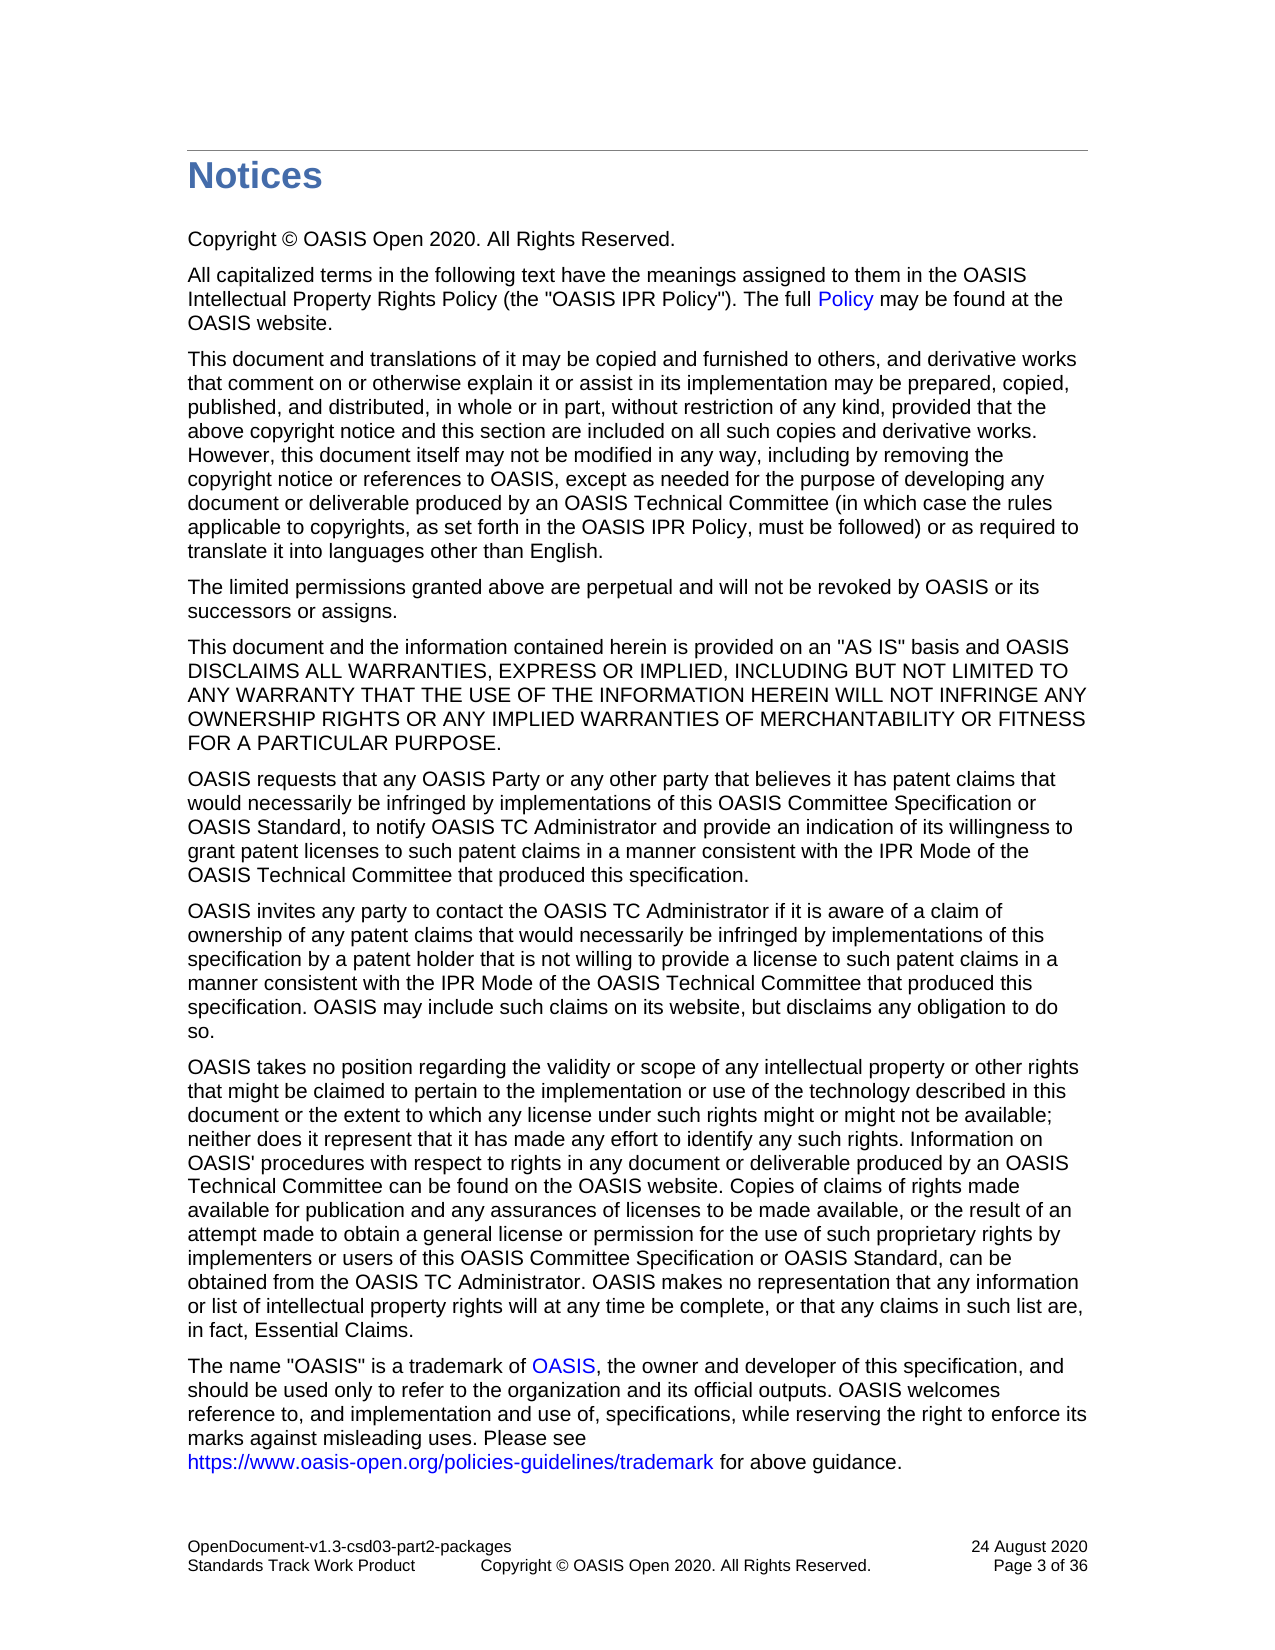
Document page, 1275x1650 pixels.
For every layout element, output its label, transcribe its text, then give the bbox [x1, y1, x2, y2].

text The limited permissions granted above are perpetual and will not be revoked by OASIS or its successors or assigns. [187, 575, 1088, 623]
text OASIS invites any party to contact the OASIS TC Administrator if it is aware of a claim of ownership of any patent claims that would necessarily be infringed by implementations of this specification by a patent holder that is not willing to provide a license to such patent claims in a manner consistent with the IPR Mode of the OASIS Technical Committee that produced this specification. OASIS may include such claims on its website, but disclaims any obligation to do so. [187, 899, 1088, 1042]
text All capitalized terms in the following text have the meanings assigned to them in the OASIS Intellectual Property Rights Policy (the "OASIS IPR Policy"). The full Policy may be found at the OASIS website. [187, 263, 1088, 335]
text Notices [187, 151, 1088, 196]
text OASIS takes no position regarding the validity or scope of any intellectual property or other rights that might be claimed to pertain to the implementation or use of the technology described in this document or the extent to which any license under such rights might or might not be available; neither does it represent that it has made any effort to identify any such rights. Information on OASIS' procedures with respect to rights in any document or deliverable produced by an OASIS Technical Committee can be found on the OASIS website. Copies of claims of rights made available for publication and any assurances of licenses to be made available, or the result of an attempt made to obtain a general license or permission for the use of such proprietary rights by implementers or users of this OASIS Committee Specification or OASIS Standard, can be obtained from the OASIS TC Administrator. OASIS makes no representation that any information or list of intellectual property rights will at any time be complete, or that any claims in such list are, in fact, Essential Claims. [187, 1054, 1088, 1342]
text The name "OASIS" is a trademark of OASIS, the owner and developer of this specification, and should be used only to refer to the organization and its official outputs. OASIS welcomes reference to, and implementation and use of, specifications, while reserving the right to enforce its marks against misleading uses. Please see https://www.oasis-open.org/policies-guidelines/trademark for above guidance. [187, 1354, 1088, 1474]
text This document and the information contained herein is provided on an "AS IS" basis and OASIS DISCLAIMS ALL WARRANTIES, EXPRESS OR IMPLIED, INCLUDING BUT NOT LIMITED TO ANY WARRANTY THAT THE USE OF THE INFORMATION HEREIN WILL NOT INFRINGE ANY OWNERSHIP RIGHTS OR ANY IMPLIED WARRANTIES OF MERCHANTABILITY OR FITNESS FOR A PARTICULAR PURPOSE. [187, 635, 1088, 755]
text This document and translations of it may be copied and furnished to others, and derivative works that comment on or otherwise explain it or assist in its implementation may be prepared, copied, published, and distributed, in whole or in part, without restriction of any kind, provided that the above copyright notice and this section are included on all such copies and derivative works. However, this document itself may not be modified in any way, including by removing the copyright notice or references to OASIS, except as needed for the purpose of developing any document or deliverable produced by an OASIS Technical Committee (in which case the rules applicable to copyrights, as set forth in the OASIS IPR Policy, must be followed) or as required to translate it into languages other than English. [187, 347, 1088, 563]
text Copyright © OASIS Open 2020. All Rights Reserved. [187, 227, 1088, 251]
text OASIS requests that any OASIS Party or any other party that believes it has patent claims that would necessarily be infringed by implementations of this OASIS Committee Specification or OASIS Standard, to notify OASIS TC Administrator and provide an indication of its willingness to grant patent licenses to such patent claims in a manner consistent with the IPR Mode of the OASIS Technical Committee that produced this specification. [187, 767, 1088, 887]
